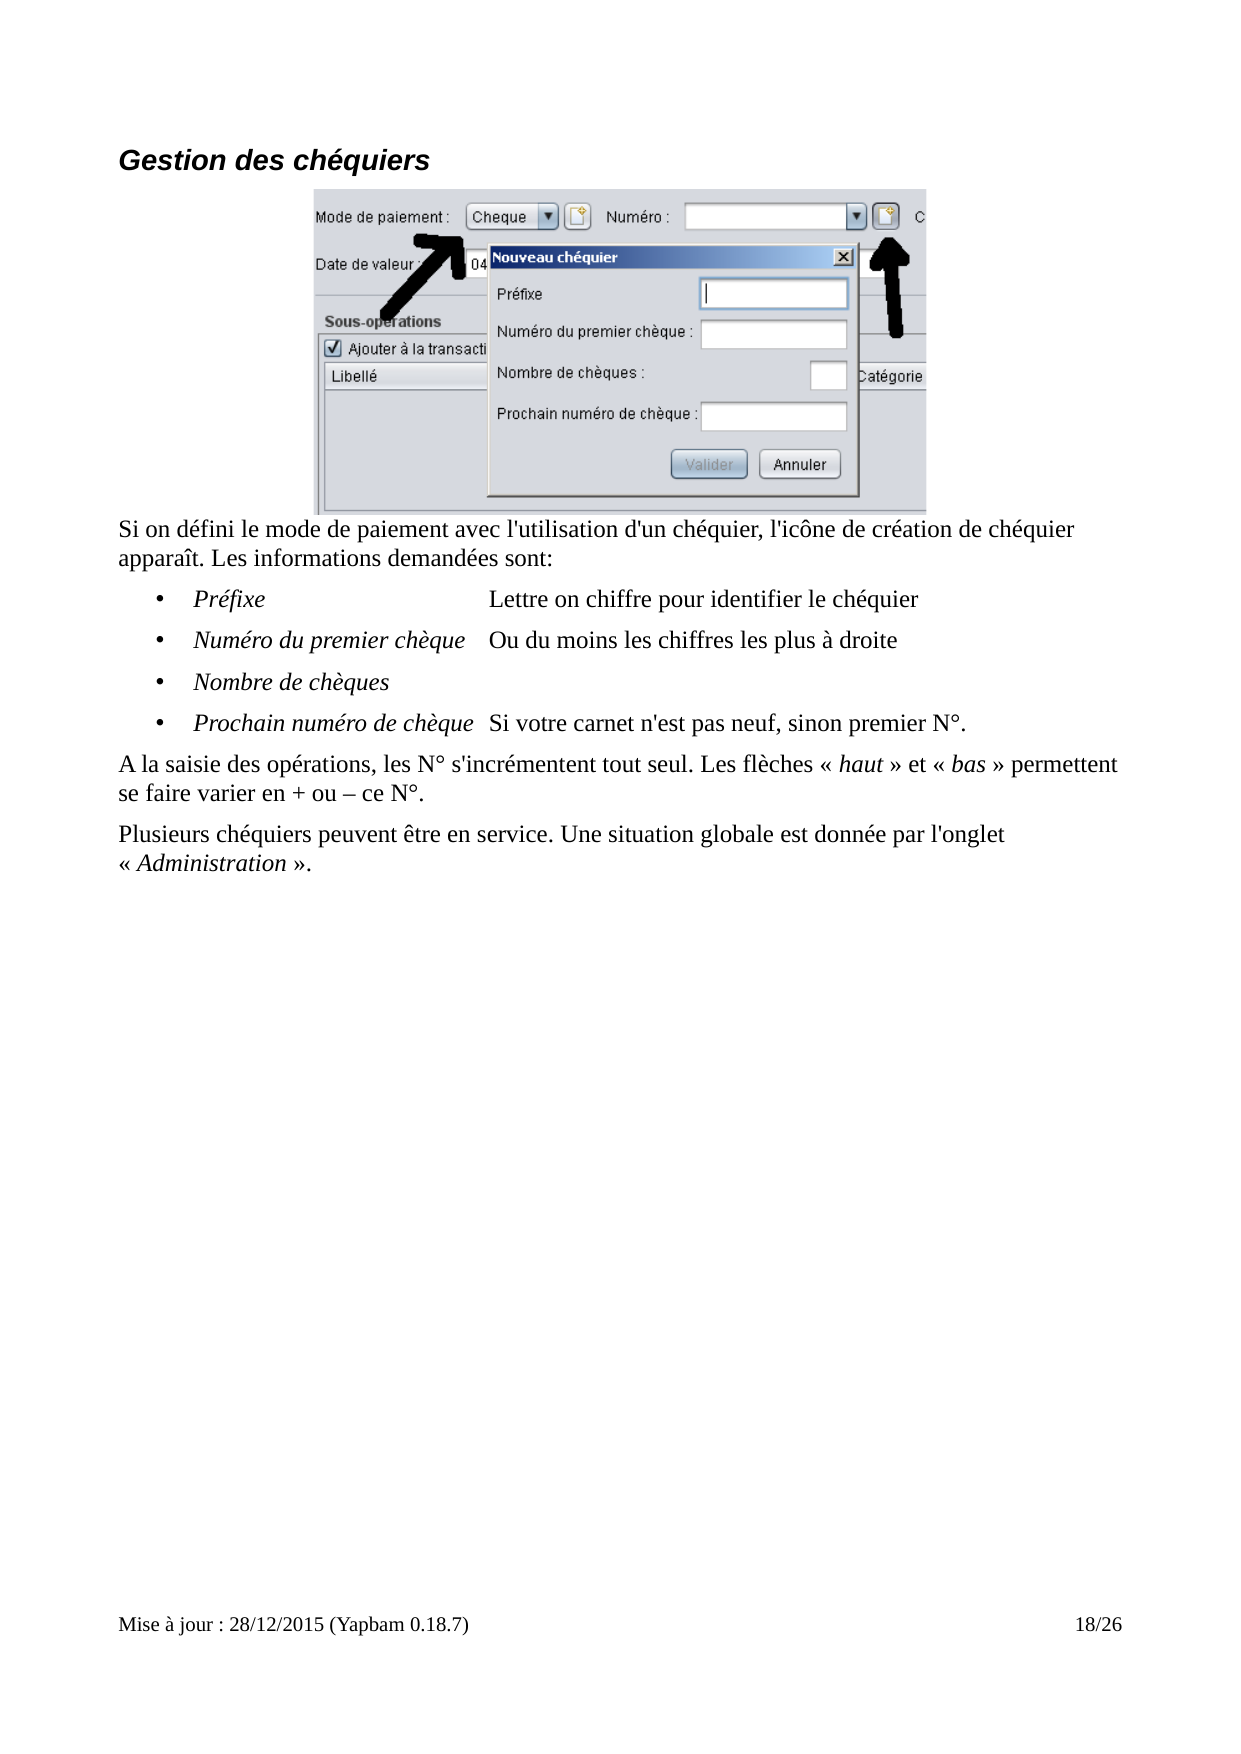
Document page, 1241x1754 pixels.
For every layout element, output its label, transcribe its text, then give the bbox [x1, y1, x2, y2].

list Prochain numéro de chèque Si votre carnet n'est pas neuf, sinon premier N°. [156, 708, 1122, 737]
list Préfixe Lettre on chiffre pour identifier le chéquier [156, 584, 1122, 613]
subtitle Gestion des chéquiers [118, 143, 1122, 177]
picture [313, 189, 927, 515]
list Nombre de chèques [156, 667, 1122, 696]
text A la saisie des opérations, les N° s'incrémentent tout seul. Les flèches « haut » et « bas » permettent se faire varier en + ou – ce N°. [118, 749, 1122, 807]
text Si on défini le mode de paiement avec l'utilisation d'un chéquier, l'icône de création de chéquier apparaît. Les informations demandées sont: [118, 515, 1122, 572]
list Numéro du premier chèque Ou du moins les chiffres les plus à droite [156, 626, 1122, 654]
text Plusieurs chéquiers peuvent être en service. Une situation globale est donnée par l'onglet « Administration ». [118, 819, 1122, 877]
